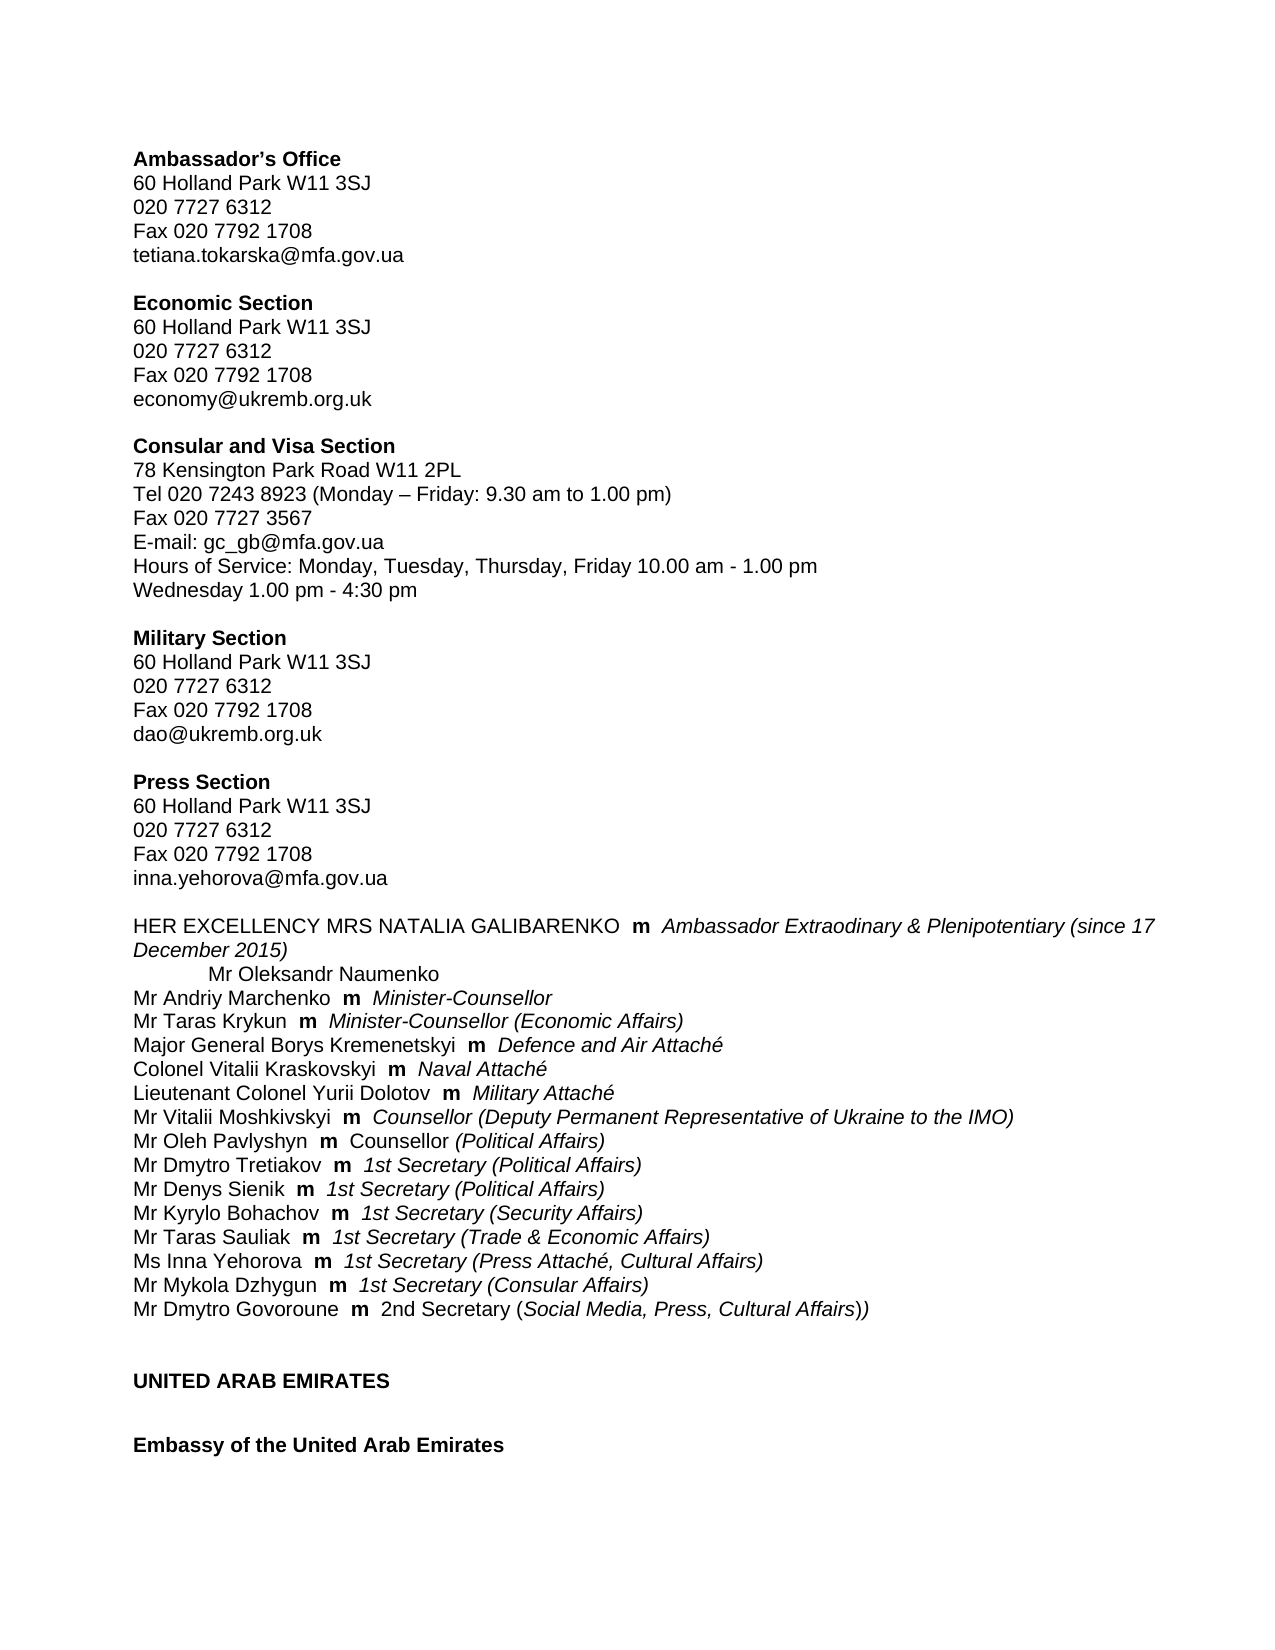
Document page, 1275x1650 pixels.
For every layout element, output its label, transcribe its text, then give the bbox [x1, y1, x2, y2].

text Hours of Service: Monday, Tuesday, Thursday, Friday 10.00 am - 1.00 pm [133, 554, 1181, 578]
text Mr Vitalii Moshkivskyi m Counsellor (Deputy Permanent Representative of Ukraine to the IMO) [133, 1105, 1181, 1129]
text 60 Holland Park W11 3SJ [133, 650, 1181, 674]
text Mr Andriy Marchenko m Minister-Counsellor [133, 985, 1181, 1009]
text UNITED ARAB EMIRATES [133, 1369, 1181, 1393]
text 60 Holland Park W11 3SJ [133, 794, 1181, 818]
text Fax 020 7792 1708 [133, 698, 1181, 722]
text Military Section [133, 626, 1181, 650]
text Mr Dmytro Govoroune m 2nd Secretary (Social Media, Press, Cultural Affairs)) [133, 1297, 1181, 1321]
text Mr Denys Sienik m 1st Secretary (Political Affairs) [133, 1177, 1181, 1201]
text Wednesday 1.00 pm - 4:30 pm [133, 578, 1181, 602]
text 60 Holland Park W11 3SJ [133, 314, 1181, 338]
text HER EXCELLENCY MRS NATALIA GALIBARENKO m Ambassador Extraodinary & Plenipotentiary (since 17 December 2015) [133, 913, 1181, 961]
text Mr Taras Krykun m Minister-Counsellor (Economic Affairs) [133, 1009, 1181, 1033]
text Consular and Visa Section [133, 434, 1181, 458]
text 60 Holland Park W11 3SJ [133, 171, 1181, 195]
text Lieutenant Colonel Yurii Dolotov m Military Attaché [133, 1081, 1181, 1105]
text Fax 020 7792 1708 [133, 362, 1181, 386]
text Mr Taras Sauliak m 1st Secretary (Trade & Economic Affairs) [133, 1225, 1181, 1249]
text tetiana.tokarska@mfa.gov.ua [133, 243, 1181, 267]
text Mr Kyrylo Bohachov m 1st Secretary (Security Affairs) [133, 1201, 1181, 1225]
text Fax 020 7792 1708 [133, 842, 1181, 866]
text Major General Borys Kremenetskyi m Defence and Air Attaché [133, 1033, 1181, 1057]
text Ambassador’s Office [133, 147, 1181, 171]
text dao@ukremb.org.uk [133, 722, 1181, 746]
text economy@ukremb.org.uk [133, 386, 1181, 410]
text 78 Kensington Park Road W11 2PL [133, 458, 1181, 482]
text E-mail: gc_gb@mfa.gov.ua [133, 530, 1181, 554]
text Fax 020 7727 3567 [133, 506, 1181, 530]
text Mr Oleksandr Naumenko [133, 961, 1181, 985]
text Embassy of the United Arab Emirates [133, 1433, 1181, 1457]
text 020 7727 6312 [133, 195, 1181, 219]
text Colonel Vitalii Kraskovskyi m Naval Attaché [133, 1057, 1181, 1081]
text Tel 020 7243 8923 (Monday – Friday: 9.30 am to 1.00 pm) [133, 482, 1181, 506]
text 020 7727 6312 [133, 818, 1181, 842]
text 020 7727 6312 [133, 338, 1181, 362]
text Mr Dmytro Tretiakov m 1st Secretary (Political Affairs) [133, 1153, 1181, 1177]
text 020 7727 6312 [133, 674, 1181, 698]
text Mr Oleh Pavlyshyn m Counsellor (Political Affairs) [133, 1129, 1181, 1153]
text Fax 020 7792 1708 [133, 219, 1181, 243]
text Ms Inna Yehorova m 1st Secretary (Press Attaché, Cultural Affairs) [133, 1249, 1181, 1273]
text Mr Mykola Dzhygun m 1st Secretary (Consular Affairs) [133, 1273, 1181, 1297]
text Press Section [133, 770, 1181, 794]
text Economic Section [133, 291, 1181, 314]
text inna.yehorova@mfa.gov.ua [133, 866, 1181, 889]
